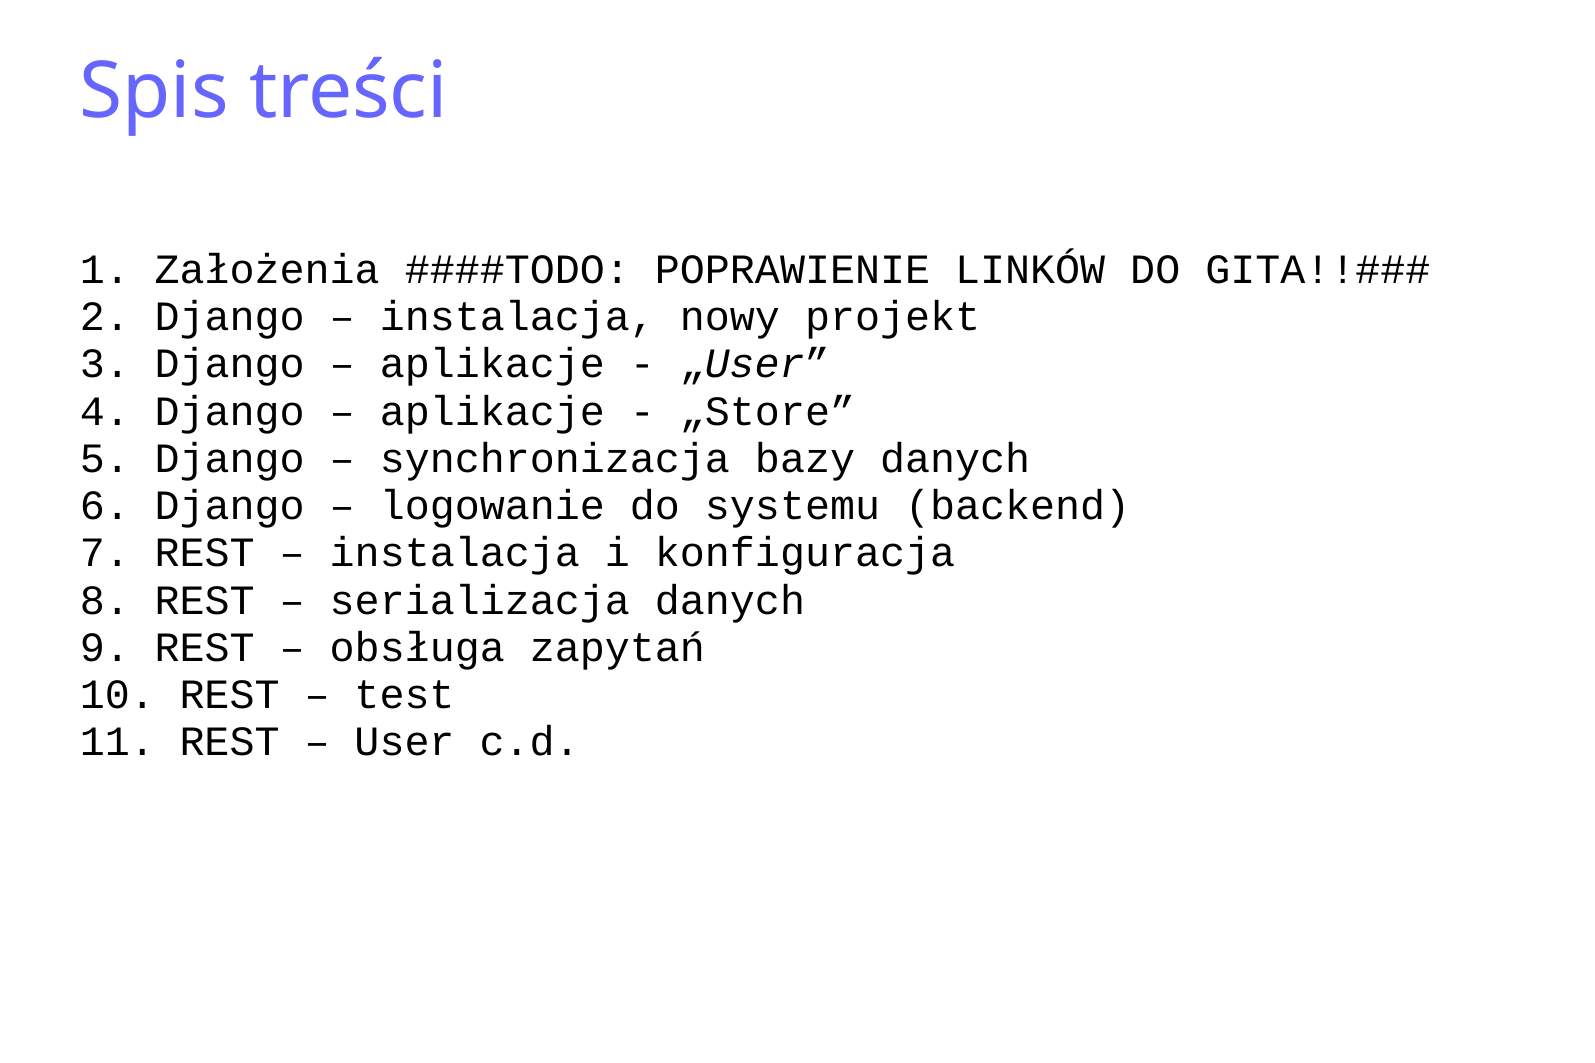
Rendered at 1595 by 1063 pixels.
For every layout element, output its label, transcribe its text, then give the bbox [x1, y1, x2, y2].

subtitle Założenia ####TODO: POPRAWIENIE LINKÓW DO GITA!!### Django – instalacja, nowy projekt Django – aplikacje - „User” Django – aplikacje - „Store” Django – synchronizacja bazy danych Django – logowanie do systemu (backend) REST – instalacja i konfiguracja REST – serializacja danych REST – obsługa zapytań REST – test REST – User c.d. [79, 248, 1515, 951]
title Spis treści [79, 42, 1515, 220]
